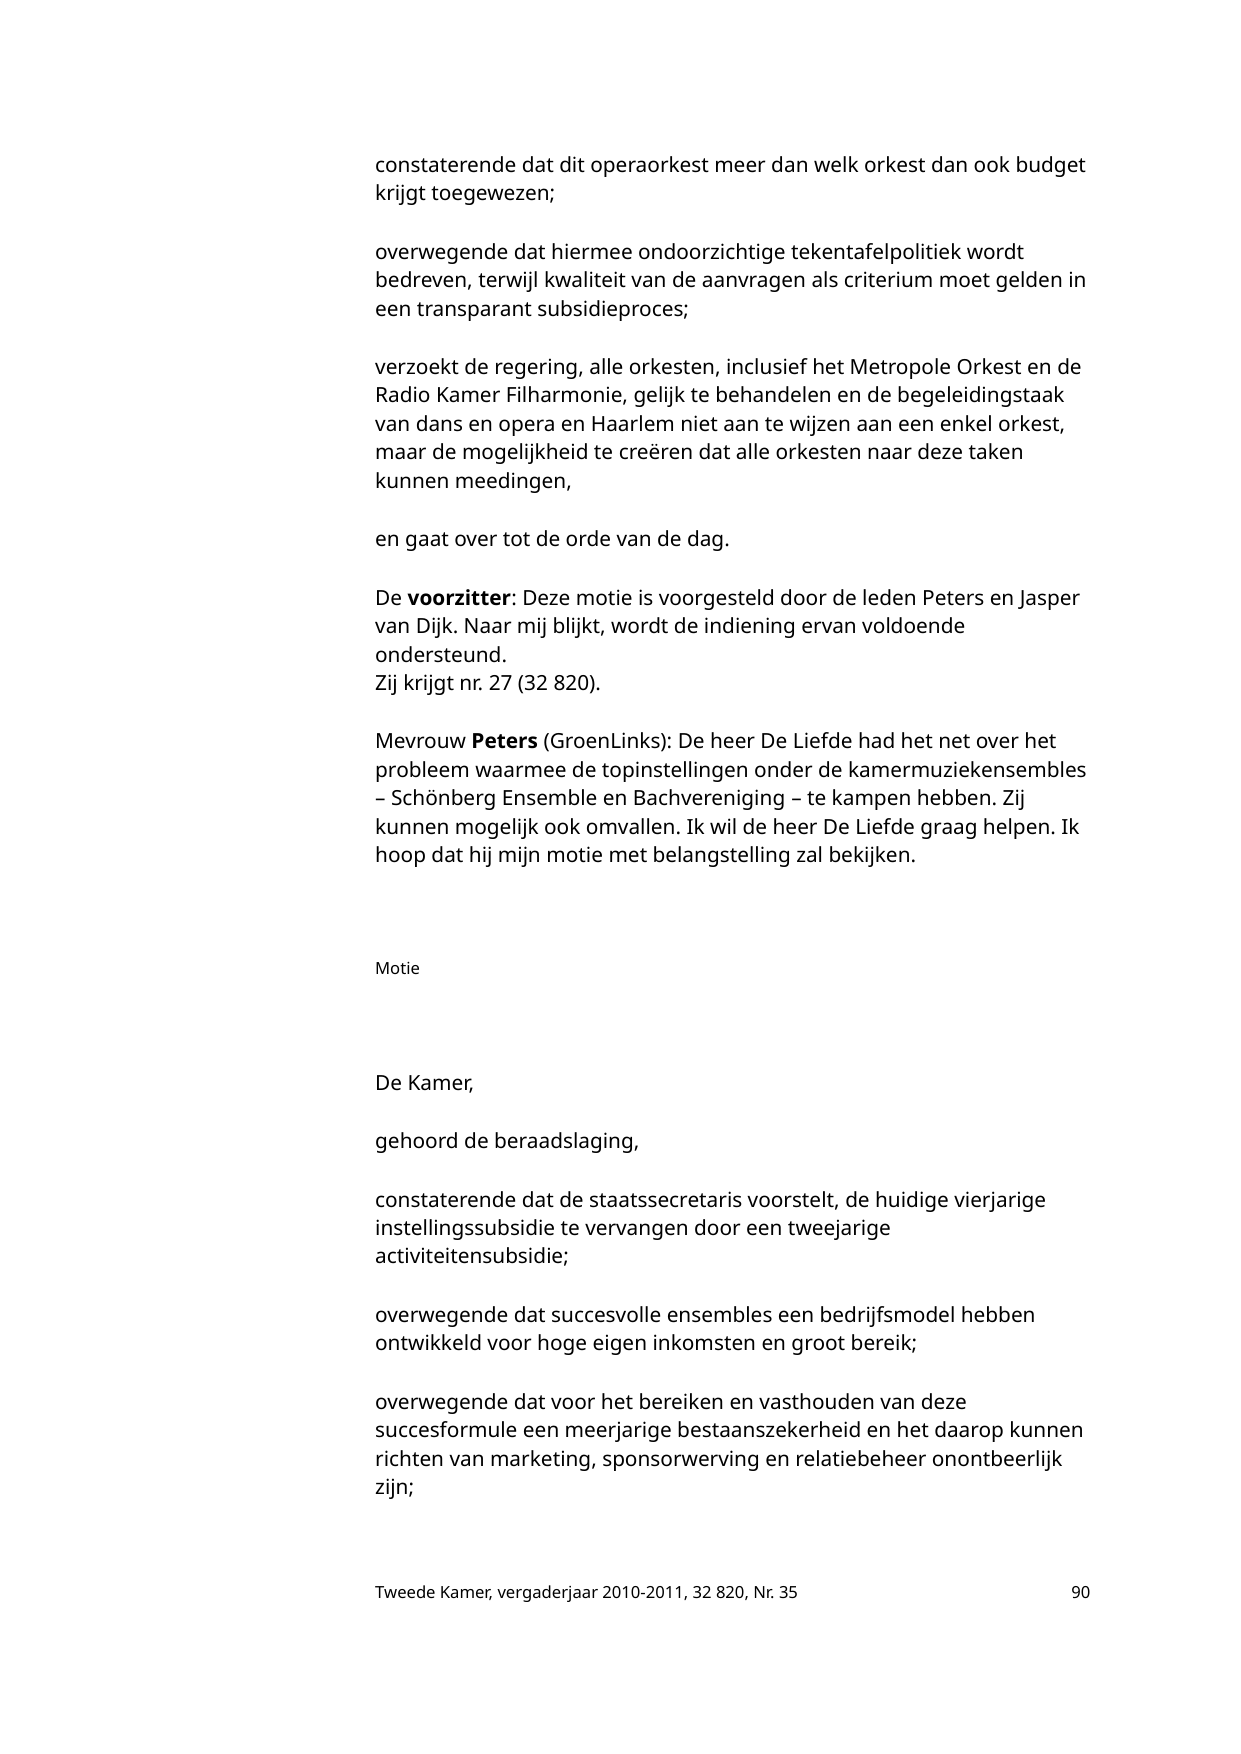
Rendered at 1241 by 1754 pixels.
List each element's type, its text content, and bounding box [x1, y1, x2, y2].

text constaterende dat dit operaorkest meer dan welk orkest dan ook budget krijgt toegewezen; [375, 150, 1090, 207]
text gehoord de beraadslaging, [375, 1126, 1090, 1155]
table_header Motie [375, 957, 1090, 1009]
text overwegende dat succesvolle ensembles een bedrijfsmodel hebben ontwikkeld voor hoge eigen inkomsten en groot bereik; [375, 1300, 1090, 1357]
text constaterende dat de staatssecretaris voorstelt, de huidige vierjarige instellingssubsidie te vervangen door een tweejarige activiteitensubsidie; [375, 1185, 1090, 1270]
text overwegende dat voor het bereiken en vasthouden van deze succesformule een meerjarige bestaanszekerheid en het daarop kunnen richten van marketing, sponsorwerving en relatiebeheer onontbeerlijk zijn; [375, 1387, 1090, 1501]
text De Kamer, [375, 1068, 1090, 1096]
text verzoekt de regering, alle orkesten, inclusief het Metropole Orkest en de Radio Kamer Filharmonie, gelijk te behandelen en de begeleidingstaak van dans en opera en Haarlem niet aan te wijzen aan een enkel orkest, maar de mogelijkheid te creëren dat alle orkesten naar deze taken kunnen meedingen, [375, 352, 1090, 494]
text overwegende dat hiermee ondoorzichtige tekentafelpolitiek wordt bedreven, terwijl kwaliteit van de aanvragen als criterium moet gelden in een transparant subsidieproces; [375, 237, 1090, 322]
text Zij krijgt nr. 27 (32 820). [375, 668, 1090, 697]
text De voorzitter: Deze motie is voorgesteld door de leden Peters en Jasper van Dijk. Naar mij blijkt, wordt de indiening ervan voldoende ondersteund. [375, 583, 1090, 668]
text Mevrouw Peters (GroenLinks): De heer De Liefde had het net over het probleem waarmee de topinstellingen onder de kamermuziekensembles – Schönberg Ensemble en Bachvereniging – te kampen hebben. Zij kunnen mogelijk ook omvallen. Ik wil de heer De Liefde graag helpen. Ik hoop dat hij mijn motie met belangstelling zal bekijken. [375, 727, 1090, 869]
text en gaat over tot de orde van de dag. [375, 524, 1090, 553]
